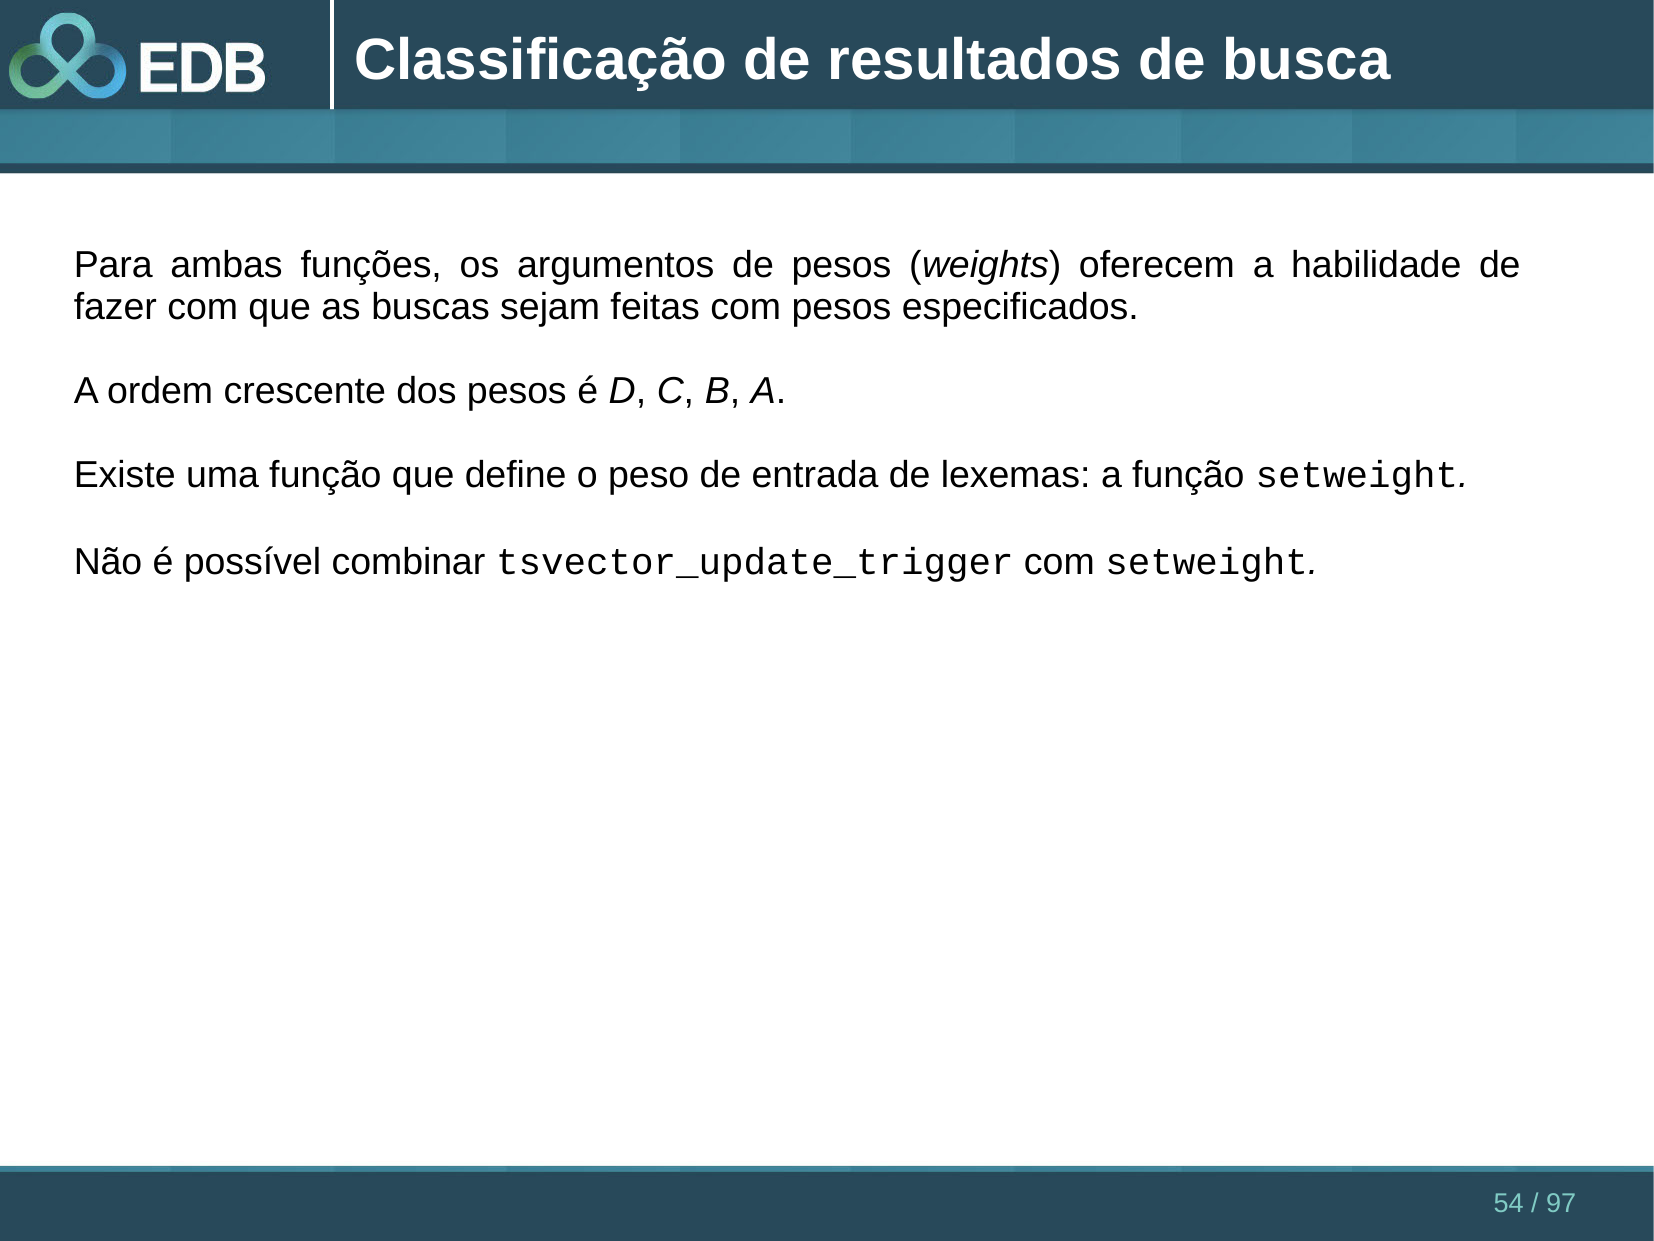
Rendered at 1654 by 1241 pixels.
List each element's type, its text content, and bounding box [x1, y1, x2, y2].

text_box Para ambas funções, os argumentos de pesos (weights) oferecem a habilidade de fazer com que as buscas sejam feitas com pesos especificados. A ordem crescente dos pesos é D, C, B, A. Existe uma função que define o peso de entrada de lexemas: a função setweight. Não é possível combinar tsvector_update_trigger com setweight. [59, 236, 1536, 594]
title Classificação de resultados de busca [354, 0, 1625, 125]
picture [0, 0, 1654, 1241]
